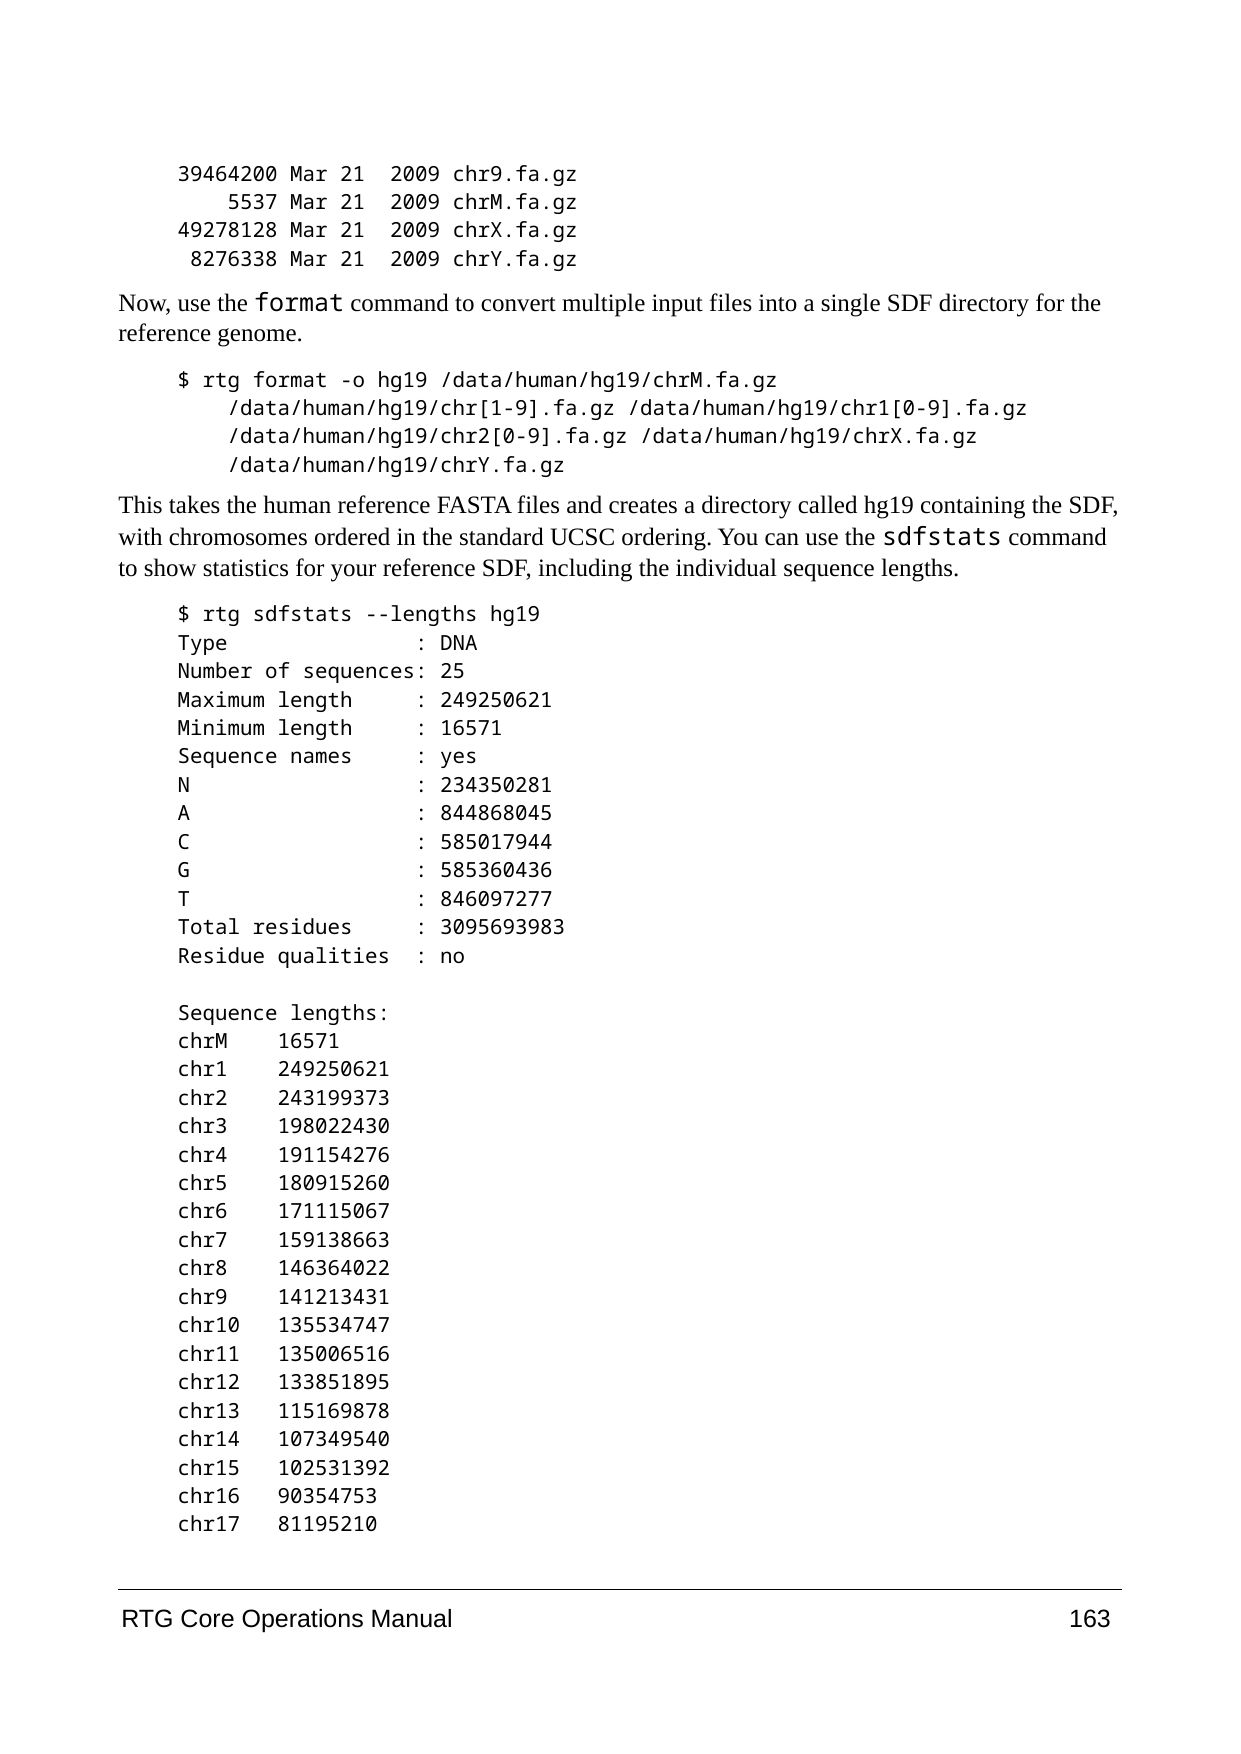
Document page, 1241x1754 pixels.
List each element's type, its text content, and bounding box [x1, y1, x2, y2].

text Residue qualities : no [177, 941, 1122, 969]
text N : 234350281 [177, 770, 1122, 798]
text Sequence lengths: [177, 998, 1122, 1026]
text chr9 141213431 [177, 1282, 1122, 1310]
text chr1 249250621 [177, 1054, 1122, 1083]
text 8276338 Mar 21 2009 chrY.fa.gz [177, 244, 1122, 272]
text $ rtg sdfstats --lengths hg19 [177, 599, 1122, 628]
text /data/human/hg19/chrY.fa.gz [177, 450, 1122, 478]
text Total residues : 3095693983 [177, 912, 1122, 941]
text 49278128 Mar 21 2009 chrX.fa.gz [177, 216, 1122, 244]
text A : 844868045 [177, 798, 1122, 827]
text C : 585017944 [177, 827, 1122, 855]
text chr8 146364022 [177, 1253, 1122, 1282]
text Now, use the format command to convert multiple input files into a single SDF directory for the reference genome. [118, 284, 1122, 347]
text chr10 135534747 [177, 1310, 1122, 1339]
text Maximum length : 249250621 [177, 685, 1122, 713]
text G : 585360436 [177, 855, 1122, 884]
text chr14 107349540 [177, 1424, 1122, 1453]
text chr2 243199373 [177, 1083, 1122, 1111]
text chrM 16571 [177, 1026, 1122, 1054]
text This takes the human reference FASTA files and creates a directory called hg19 containing the SDF, with chromosomes ordered in the standard UCSC ordering. You can use the sdfstats command to show statistics for your reference SDF, including the individual sequence lengths. [118, 490, 1122, 582]
text chr4 191154276 [177, 1140, 1122, 1168]
text chr15 102531392 [177, 1453, 1122, 1481]
text chr17 81195210 [177, 1509, 1122, 1538]
text chr13 115169878 [177, 1396, 1122, 1424]
text Sequence names : yes [177, 742, 1122, 770]
text Minimum length : 16571 [177, 713, 1122, 742]
text chr6 171115067 [177, 1197, 1122, 1225]
text 39464200 Mar 21 2009 chr9.fa.gz [177, 159, 1122, 187]
text Number of sequences: 25 [177, 656, 1122, 685]
text chr3 198022430 [177, 1111, 1122, 1140]
text Type : DNA [177, 628, 1122, 656]
text chr12 133851895 [177, 1367, 1122, 1396]
text chr11 135006516 [177, 1339, 1122, 1367]
text /data/human/hg19/chr2[0-9].fa.gz /data/human/hg19/chrX.fa.gz [177, 422, 1122, 450]
text T : 846097277 [177, 884, 1122, 912]
text chr5 180915260 [177, 1168, 1122, 1197]
text /data/human/hg19/chr[1-9].fa.gz /data/human/hg19/chr1[0-9].fa.gz [177, 393, 1122, 422]
text 5537 Mar 21 2009 chrM.fa.gz [177, 187, 1122, 216]
text chr7 159138663 [177, 1225, 1122, 1253]
text chr16 90354753 [177, 1481, 1122, 1509]
text $ rtg format -o hg19 /data/human/hg19/chrM.fa.gz [177, 365, 1122, 393]
